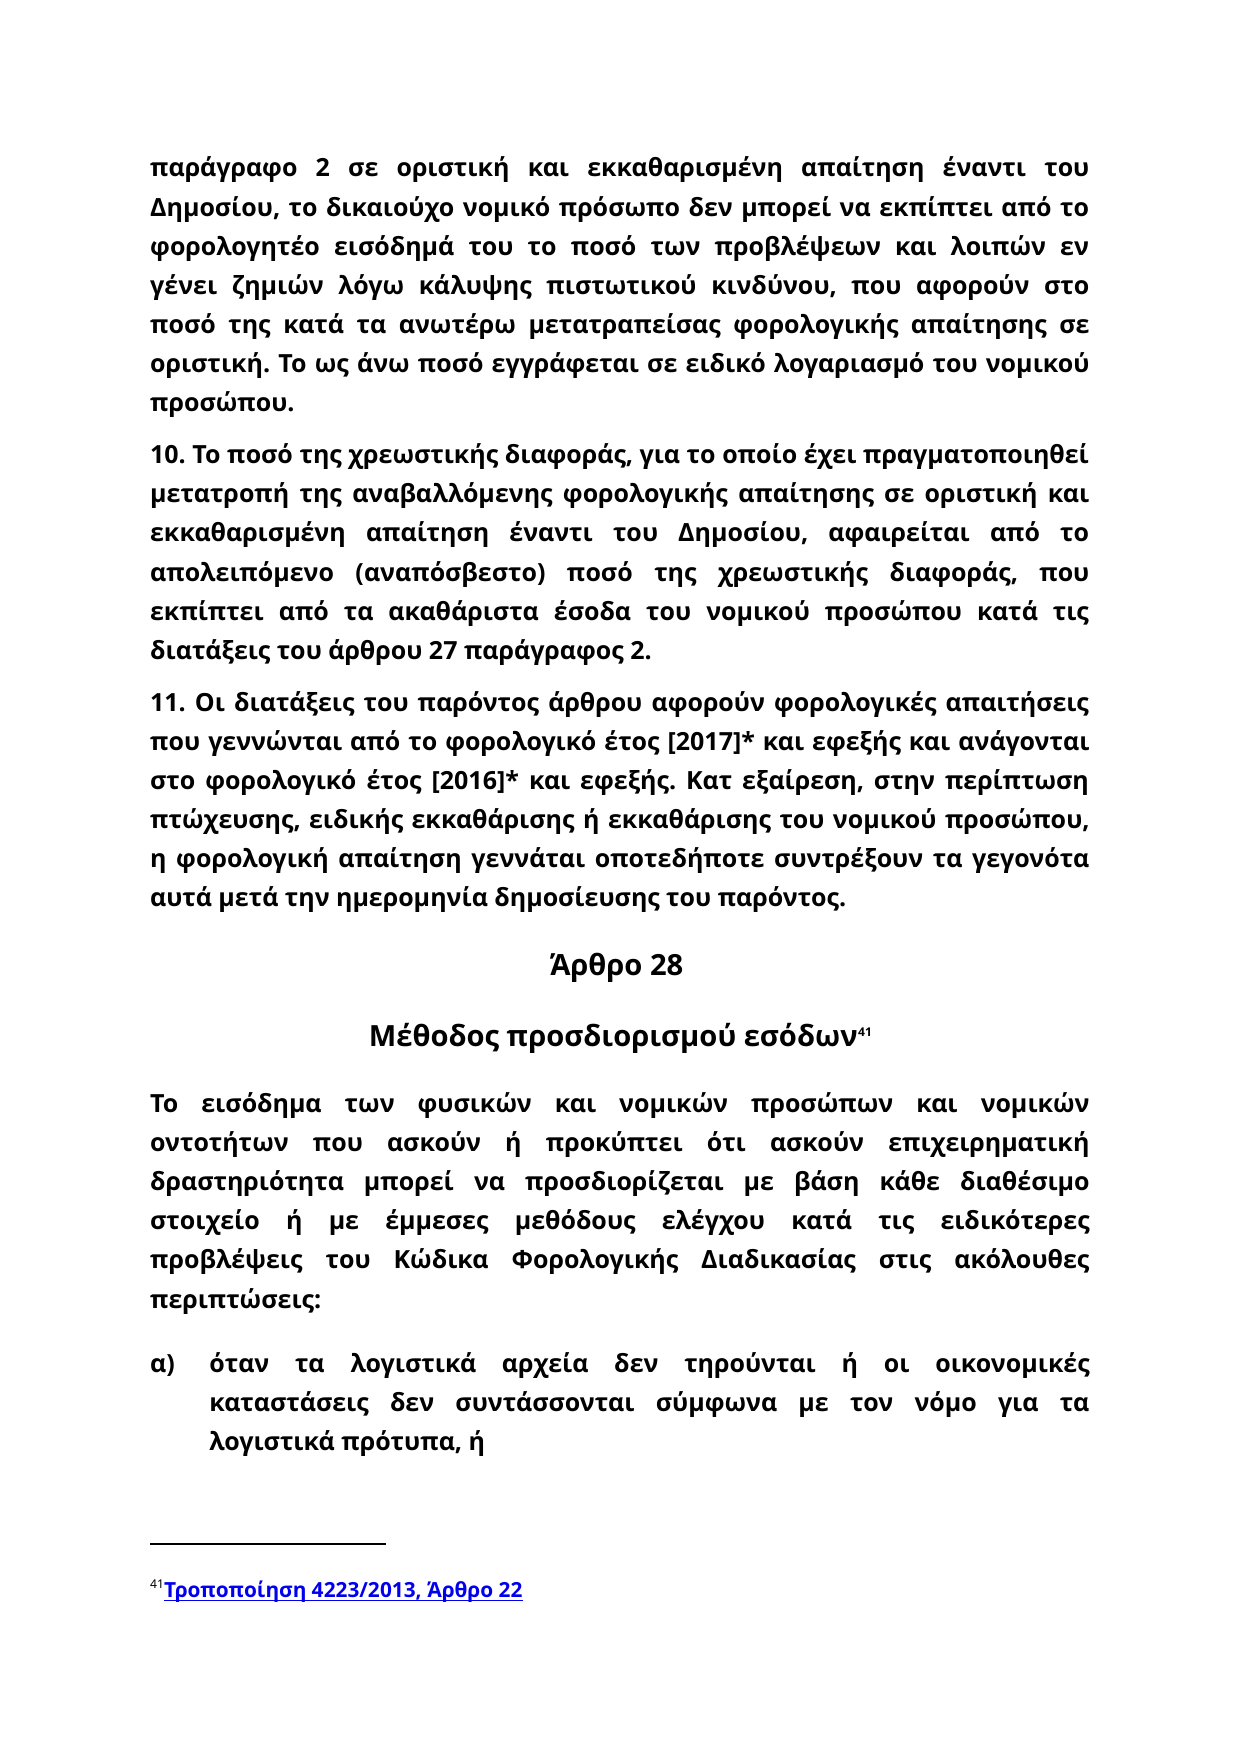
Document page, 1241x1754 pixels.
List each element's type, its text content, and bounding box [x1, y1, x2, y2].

subtitle Μέθοδος προσδιορισμού εσόδων [150, 1015, 1090, 1054]
text 11. Οι διατάξεις του παρόντος άρθρου αφορούν φορολογικές απαιτήσεις που γεννώνται από το φορολογικό έτος [2017]* και εφεξής και ανάγονται στο φορολογικό έτος [2016]* και εφεξής. Κατ εξαίρεση, στην περίπτωση πτώχευσης, ειδικής εκκαθάρισης ή εκκαθάρισης του νομικού προσώπου, η φορολογική απαίτηση γεννάται οποτεδήποτε συντρέξουν τα γεγονότα αυτά μετά την ημερομηνία δημοσίευσης του παρόντος. [150, 684, 1090, 914]
subtitle Άρθρο 28 [150, 944, 1090, 984]
text Το εισόδημα των φυσικών και νομικών προσώπων και νομικών οντοτήτων που ασκούν ή προκύπτει ότι ασκούν επιχειρηματική δραστηριότητα μπορεί να προσδιορίζεται με βάση κάθε διαθέσιμο στοιχείο ή με έμμεσες μεθόδους ελέγχου κατά τις ειδικότερες προβλέψεις του Κώδικα Φορολογικής Διαδικασίας στις ακόλουθες περιπτώσεις: [150, 1085, 1090, 1315]
text παράγραφο 2 σε οριστική και εκκαθαρισμένη απαίτηση έναντι του Δημοσίου, το δικαιούχο νομικό πρόσωπο δεν μπορεί να εκπίπτει από το φορολογητέο εισόδημά του το ποσό των προβλέψεων και λοιπών εν γένει ζημιών λόγω κάλυψης πιστωτικού κινδύνου, που αφορούν στο ποσό της κατά τα ανωτέρω μετατραπείσας φορολογικής απαίτησης σε οριστική. Το ως άνω ποσό εγγράφεται σε ειδικό λογαριασμό του νομικού προσώπου. [150, 150, 1090, 419]
text Τροποποίηση 4223/2013, Άρθρο 22 [150, 1576, 1090, 1604]
list α) όταν τα λογιστικά αρχεία δεν τηρούνται ή οι οικονομικές καταστάσεις δεν συντάσσονται σύμφωνα με τον νόμο για τα λογιστικά πρότυπα, ή [150, 1345, 1090, 1458]
text 10. Το ποσό της χρεωστικής διαφοράς, για το οποίο έχει πραγματοποιηθεί μετατροπή της αναβαλλόμενης φορολογικής απαίτησης σε οριστική και εκκαθαρισμένη απαίτηση έναντι του Δημοσίου, αφαιρείται από το απολειπόμενο (αναπόσβεστο) ποσό της χρεωστικής διαφοράς, που εκπίπτει από τα ακαθάριστα έσοδα του νομικού προσώπου κατά τις διατάξεις του άρθρου 27 παράγραφος 2. [150, 437, 1090, 667]
